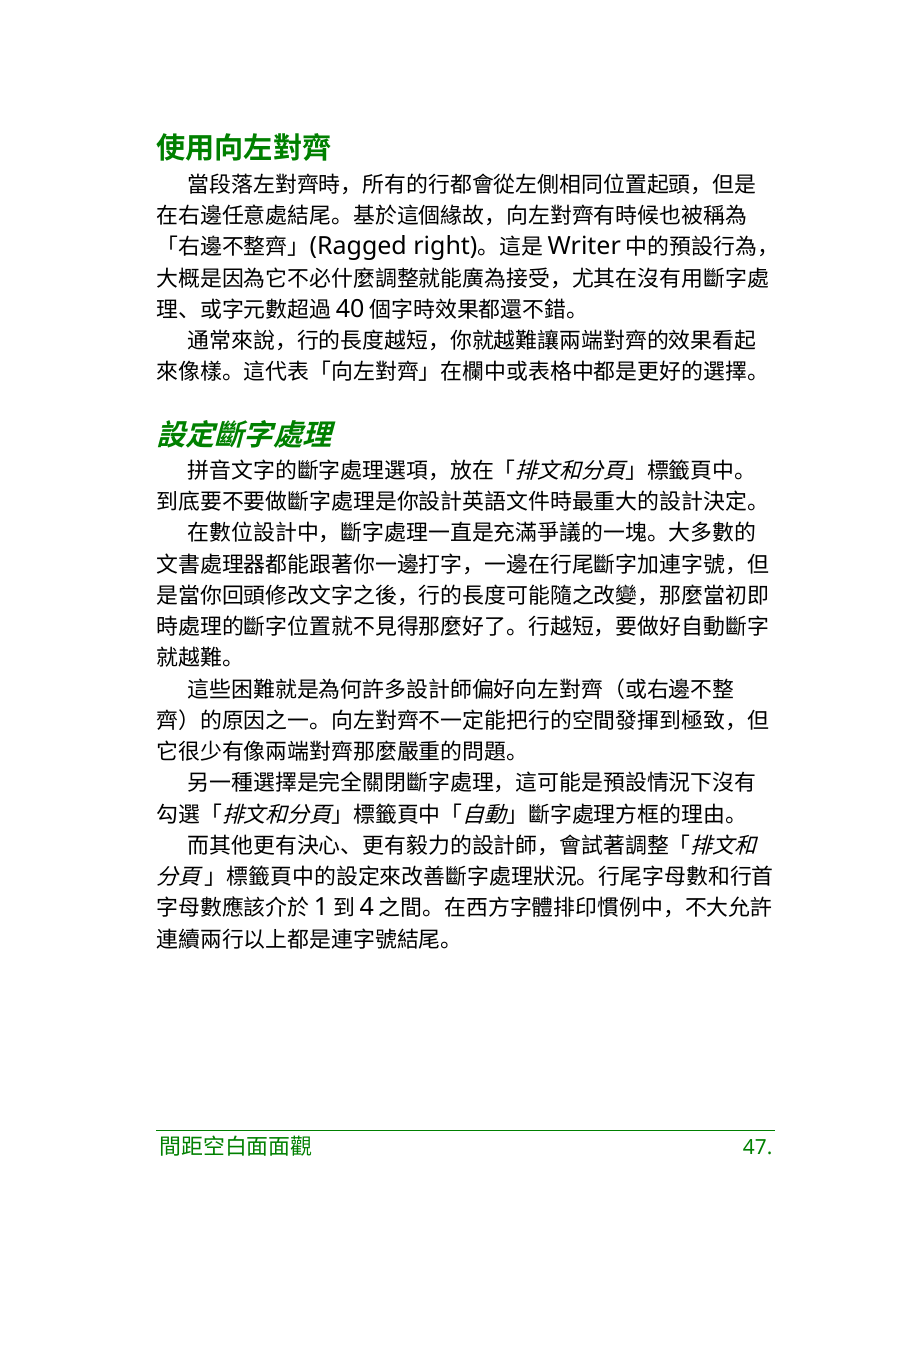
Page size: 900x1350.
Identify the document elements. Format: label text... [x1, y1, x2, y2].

subtitle 使用向左對齊 [156, 125, 775, 167]
text 這些困難就是為何許多設計師偏好向左對齊（或右邊不整齊）的原因之一。向左對齊不一定能把行的空間發揮到極致，但它很少有像兩端對齊那麼嚴重的問題。 [156, 672, 775, 766]
text 通常來說，行的長度越短，你就越難讓兩端對齊的效果看起來像樣。這代表「向左對齊」在欄中或表格中都是更好的選擇。 [156, 323, 775, 386]
text 另一種選擇是完全關閉斷字處理，這可能是預設情況下沒有勾選「排文和分頁」標籤頁中「自動」斷字處理方框的理由。 [156, 766, 775, 828]
subtitle 設定斷字處理 [156, 411, 775, 453]
text 拼音文字的斷字處理選項，放在「排文和分頁」標籤頁中。到底要不要做斷字處理是你設計英語文件時最重大的設計決定。 [156, 453, 775, 516]
text 而其他更有決心、更有毅力的設計師，會試著調整「排文和分頁 」標籤頁中的設定來改善斷字處理狀況。行尾字母數和行首字母數應該介於1到4之間。在西方字體排印慣例中，不大允許連續兩行以上都是連字號結尾。 [156, 828, 775, 953]
text 在數位設計中，斷字處理一直是充滿爭議的一塊。大多數的文書處理器都能跟著你一邊打字，一邊在行尾斷字加連字號，但是當你回頭修改文字之後，行的長度可能隨之改變，那麼當初即時處理的斷字位置就不見得那麼好了。行越短，要做好自動斷字就越難。 [156, 516, 775, 672]
text 當段落左對齊時，所有的行都會從左側相同位置起頭，但是在右邊任意處結尾。基於這個緣故，向左對齊有時候也被稱為「右邊不整齊」(Ragged right)。這是Writer中的預設行為，大概是因為它不必什麼調整就能廣為接受，尤其在沒有用斷字處理、或字元數超過40個字時效果都還不錯。 [156, 167, 775, 323]
